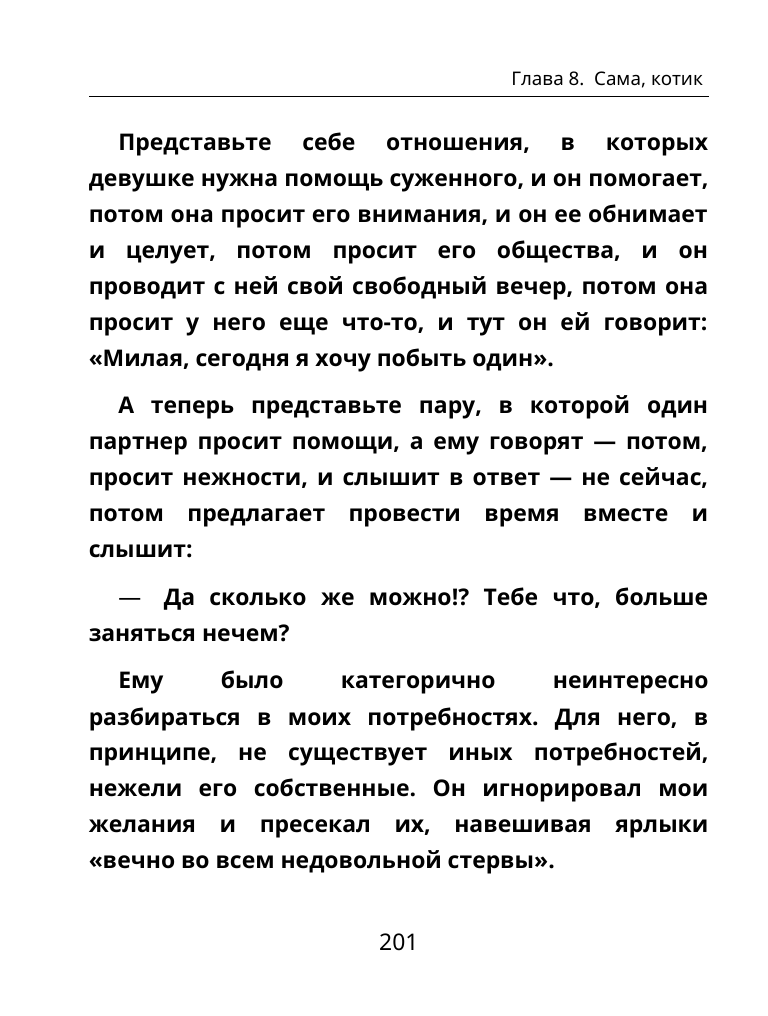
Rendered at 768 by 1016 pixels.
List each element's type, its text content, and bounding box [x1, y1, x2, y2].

text Ему было категорично неинтересно разбираться в моих потребностях. Для него, в принципе, не существует иных потребностей, нежели его собственные. Он игнорировал мои желания и пресекал их, навешивая ярлыки «вечно во всем недовольной стервы». [88, 664, 709, 875]
text Представьте себе отношения, в которых девушке нужна помощь суженного, и он помогает, потом она просит его внимания, и он ее обнимает и целует, потом просит его общества, и он проводит с ней свой свободный вечер, потом она просит у него еще что-то, и тут он ей говорит: «Милая, сегодня я хочу побыть один». [88, 126, 709, 373]
text А теперь представьте пару, в которой один партнер просит помощи, а ему говорят — потом, просит нежности, и слышит в ответ — не сейчас, потом предлагает провести время вместе и слышит: [88, 389, 709, 564]
list Да сколько же можно!? Тебе что, больше заняться нечем? [88, 581, 709, 648]
